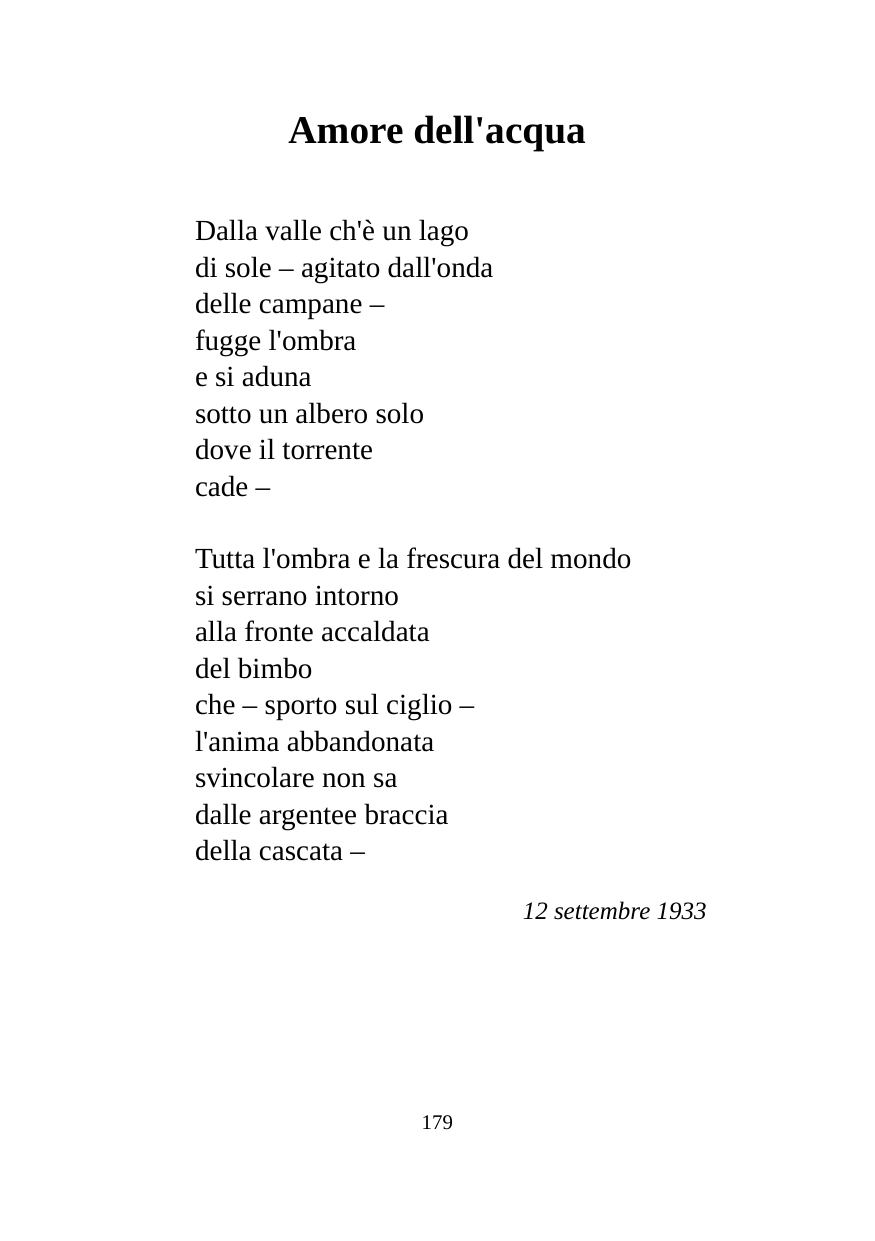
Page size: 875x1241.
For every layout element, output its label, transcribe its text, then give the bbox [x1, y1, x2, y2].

text Tutta l'ombra e la frescura del mondo [195, 542, 768, 575]
text che – sporto sul ciglio – [195, 687, 768, 721]
subtitle Amore dell'acqua [106, 106, 768, 152]
text l'anima abbandonata [195, 724, 768, 757]
text 12 settembre 1933 [106, 896, 709, 925]
text della cascata – [195, 833, 768, 867]
text svincolare non sa [195, 760, 768, 794]
text alla fronte accaldata [195, 614, 768, 648]
text dove il torrente [195, 432, 768, 466]
text cade – [195, 469, 768, 502]
text del bimbo [195, 651, 768, 684]
text sotto un albero solo [195, 396, 768, 429]
text e si aduna [195, 359, 768, 393]
text si serrano intorno [195, 578, 768, 612]
text dalle argentee braccia [195, 797, 768, 830]
text fugge l'ombra [195, 323, 768, 356]
text delle campane – [195, 286, 768, 320]
text di sole – agitato dall'onda [195, 250, 768, 283]
text Dalla valle ch'è un lago [195, 213, 768, 247]
